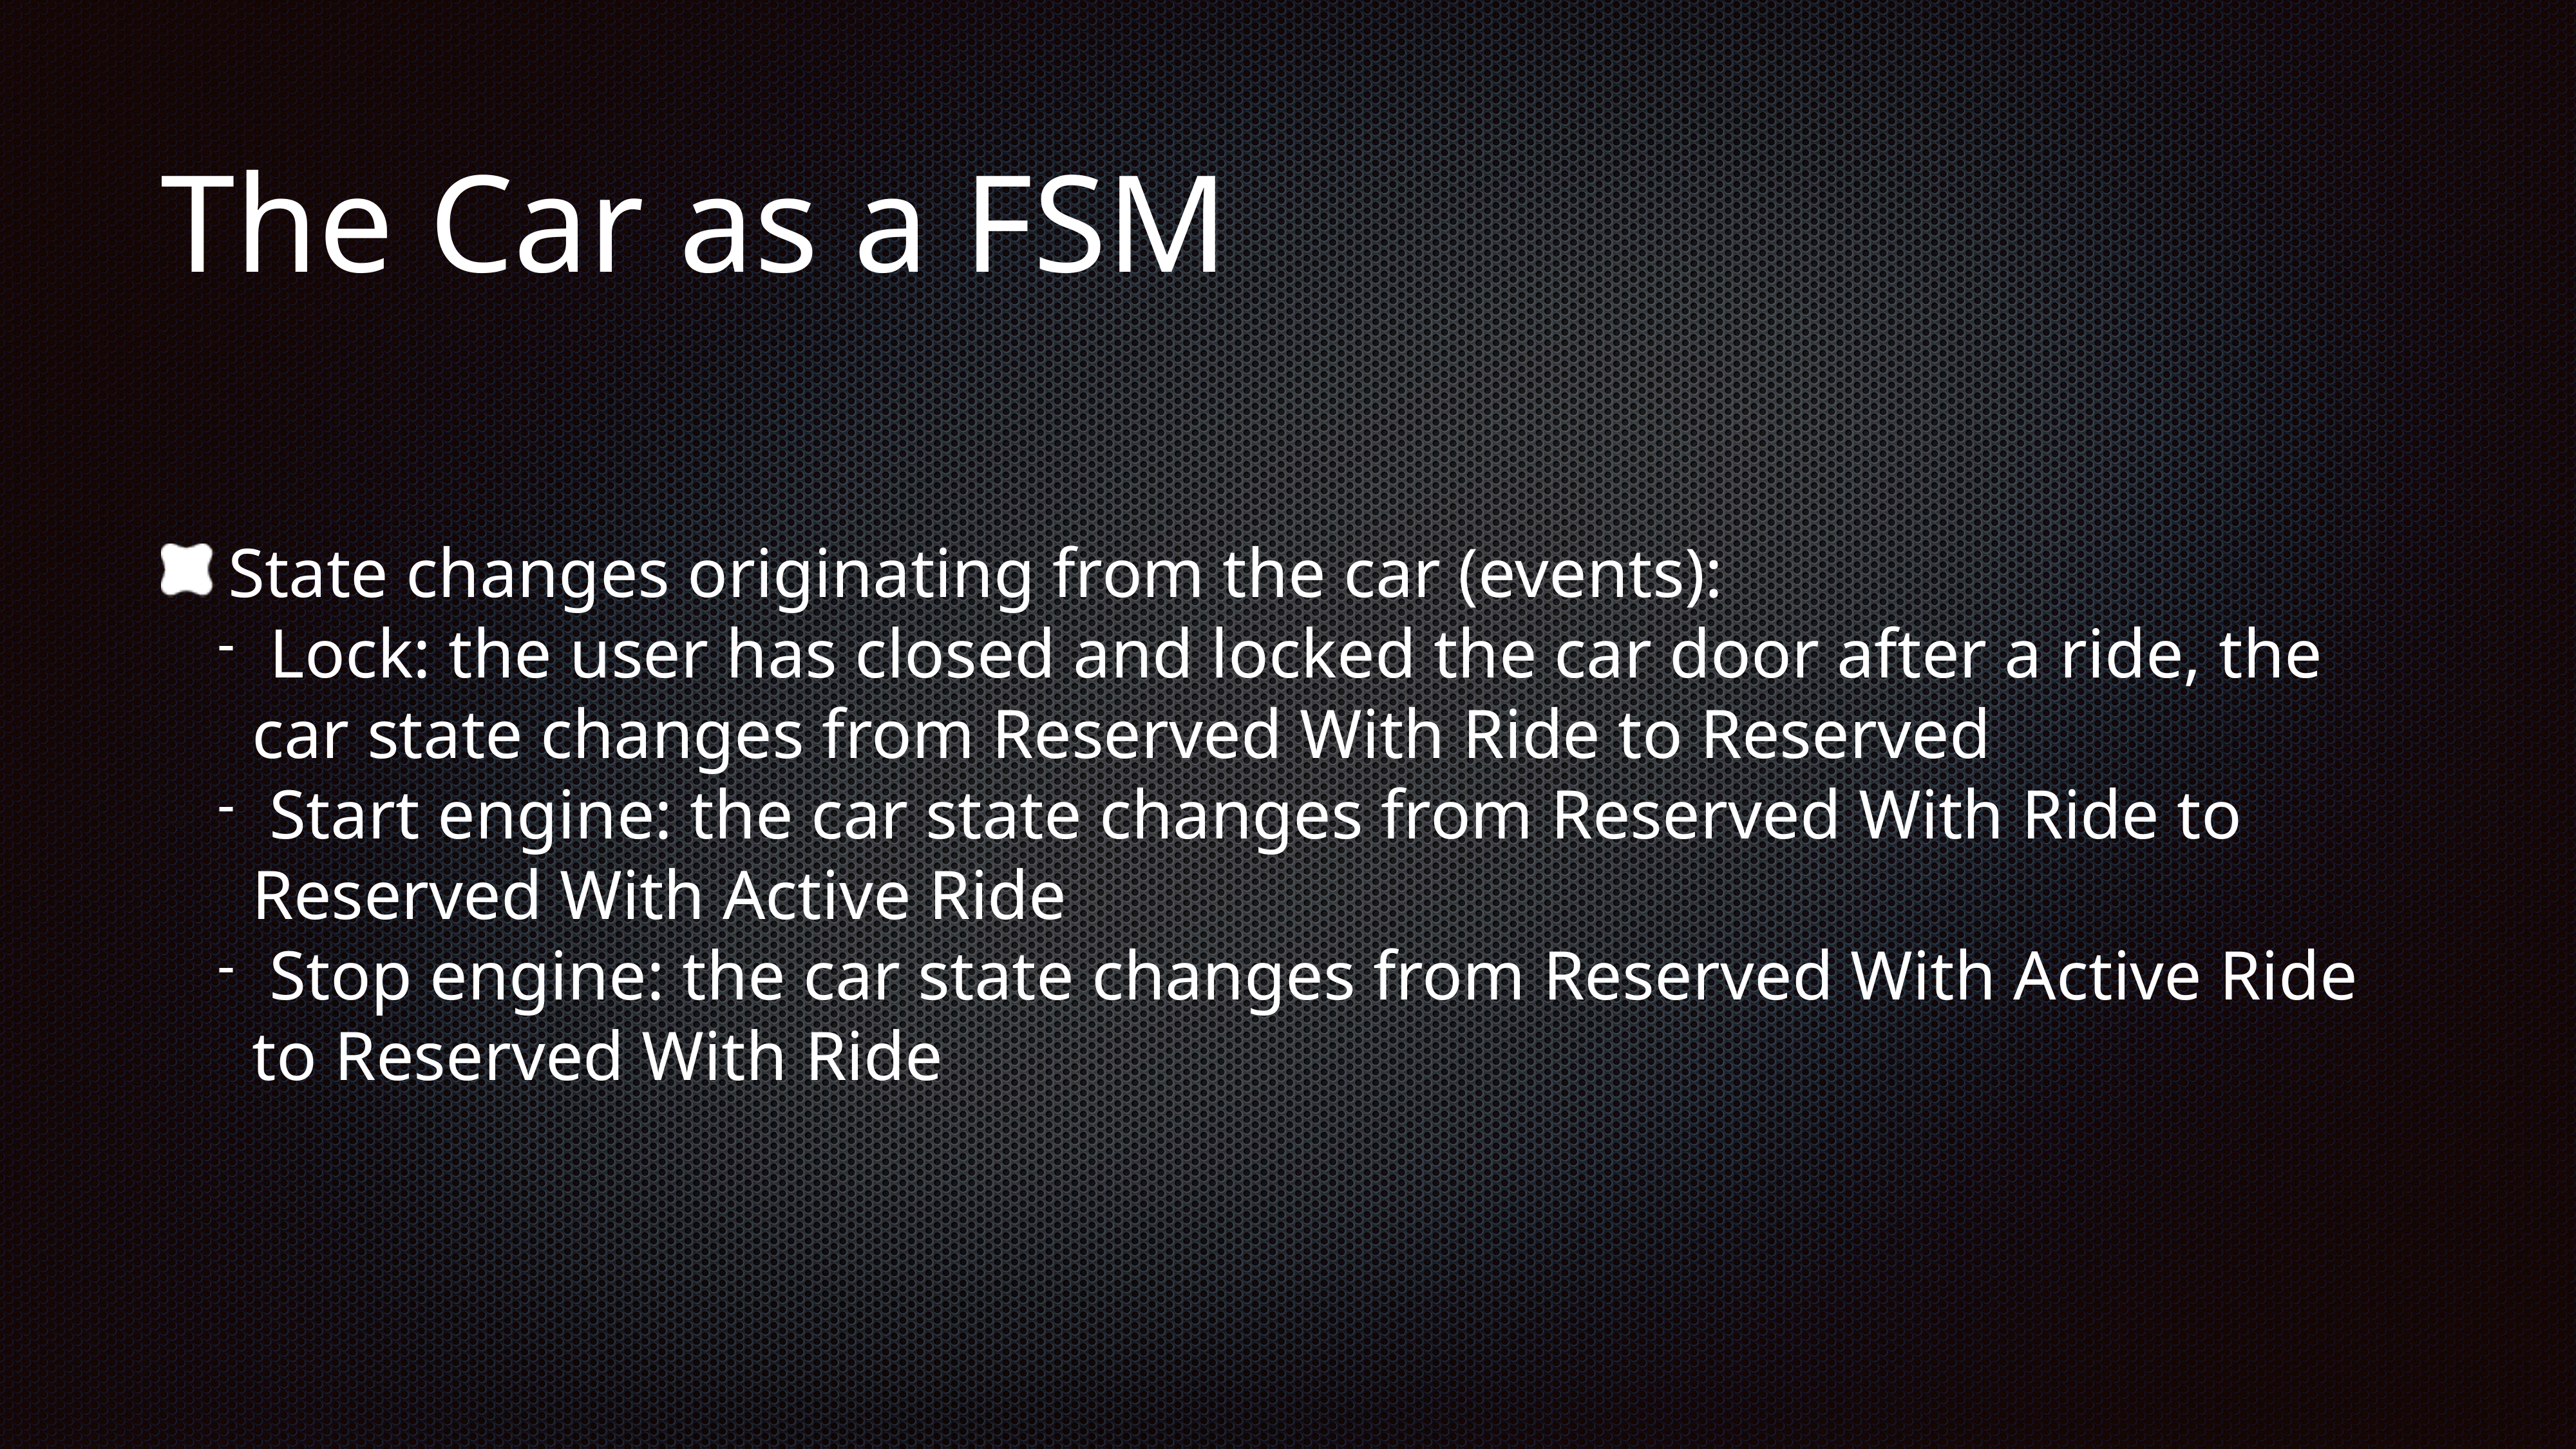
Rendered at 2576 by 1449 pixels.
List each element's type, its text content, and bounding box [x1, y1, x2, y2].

text_box State changes originating from the car (events): Lock: the user has closed and locked the car door after a ride, the car state changes from Reserved With Ride to Reserved Start engine: the car state changes from Reserved With Ride to Reserved With Active Ride Stop engine: the car state changes from Reserved With Active Ride to Reserved With Ride [155, 400, 2421, 1197]
picture [0, 0, 2576, 1449]
text_box The Car as a FSM [155, 37, 2421, 400]
